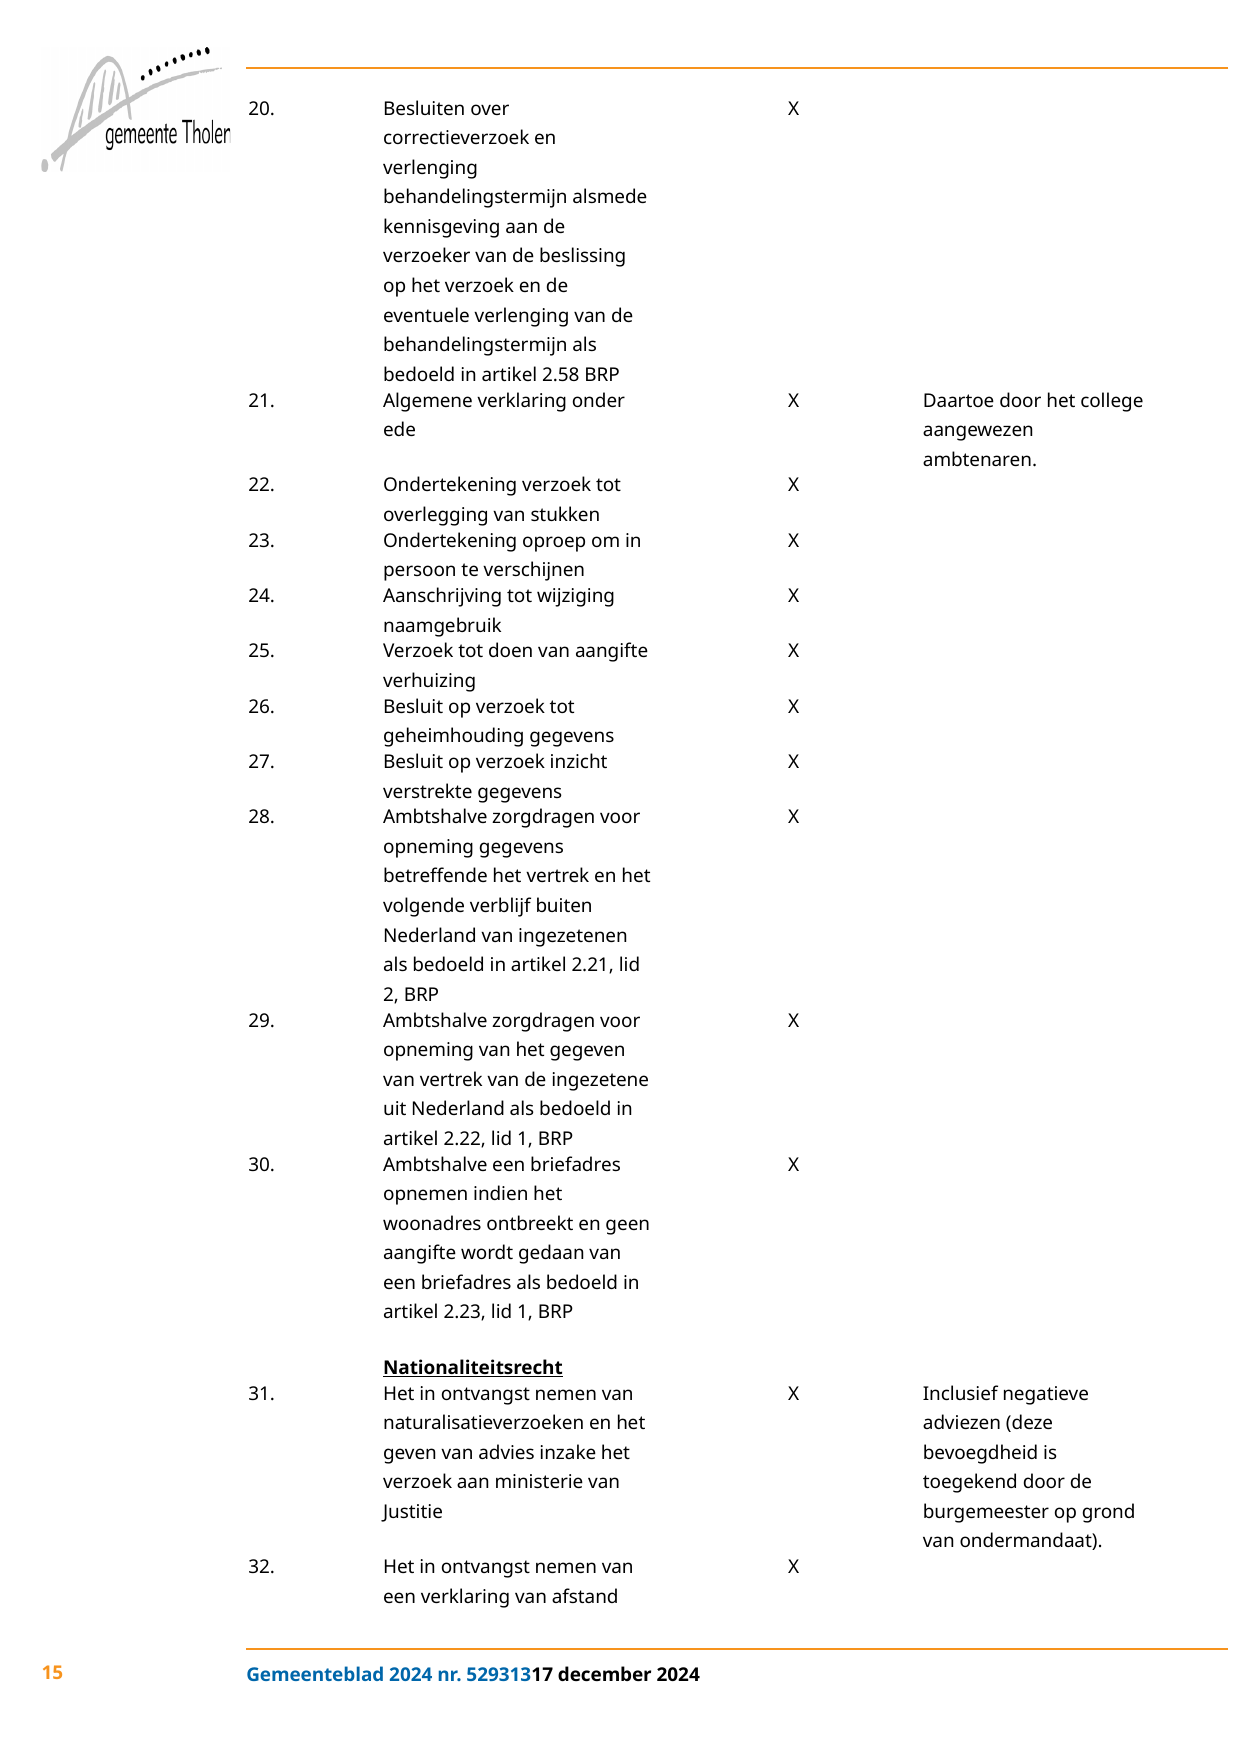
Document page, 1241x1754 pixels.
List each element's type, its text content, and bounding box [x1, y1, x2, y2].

table_cell [923, 95, 1152, 387]
table_cell [923, 1007, 1152, 1151]
table_cell [923, 693, 1152, 748]
table_cell [923, 1151, 1152, 1324]
table_cell 22. [248, 472, 383, 527]
table_cell 21. [248, 387, 383, 472]
table_cell [653, 1325, 788, 1380]
table_cell X [788, 387, 923, 472]
table_cell [653, 1380, 788, 1553]
table_cell [653, 748, 788, 803]
table_cell [923, 472, 1152, 527]
table_cell [653, 582, 788, 638]
table_cell 26. [248, 693, 383, 748]
table_cell Nationaliteitsrecht [383, 1325, 653, 1380]
table_cell [653, 804, 788, 1007]
table_cell Daartoe door het college aangewezen ambtenaren. [923, 387, 1152, 472]
table_cell 23. [248, 527, 383, 582]
table_cell X [788, 804, 923, 1007]
table_cell [653, 693, 788, 748]
table_cell [923, 582, 1152, 638]
table_cell Ondertekening oproep om in persoon te verschijnen [383, 527, 653, 582]
table_cell X [788, 638, 923, 693]
table_cell [653, 387, 788, 472]
table_cell X [788, 1554, 923, 1609]
table_cell 28. [248, 804, 383, 1007]
table_cell [923, 1554, 1152, 1609]
table_cell Besluiten over correctieverzoek en verlenging behandelingstermijn alsmede kennisgeving aan de verzoeker van de beslissing op het verzoek en de eventuele verlenging van de behandelingstermijn als bedoeld in artikel 2.58 BRP [383, 95, 653, 387]
picture [41, 47, 231, 172]
table_cell 20. [248, 95, 383, 387]
table_cell [653, 1151, 788, 1324]
table_cell Ambtshalve een briefadres opnemen indien het woonadres ontbreekt en geen aangifte wordt gedaan van een briefadres als bedoeld in artikel 2.23, lid 1, BRP [383, 1151, 653, 1324]
table_cell [923, 1325, 1152, 1380]
table_cell 30. [248, 1151, 383, 1324]
table_cell 25. [248, 638, 383, 693]
table_cell X [788, 748, 923, 803]
table_cell Inclusief negatieve adviezen (deze bevoegdheid is toegekend door de burgemeester op grond van ondermandaat). [923, 1380, 1152, 1553]
table_cell Het in ontvangst nemen van naturalisatieverzoeken en het geven van advies inzake het verzoek aan ministerie van Justitie [383, 1380, 653, 1553]
table_cell 31. [248, 1380, 383, 1553]
table_cell [923, 527, 1152, 582]
table_cell X [788, 1380, 923, 1553]
table_cell [788, 1325, 923, 1380]
table_cell [653, 638, 788, 693]
table_cell [653, 527, 788, 582]
table_cell [653, 472, 788, 527]
table_cell Verzoek tot doen van aangifte verhuizing [383, 638, 653, 693]
table_cell X [788, 1007, 923, 1151]
table_cell Besluit op verzoek inzicht verstrekte gegevens [383, 748, 653, 803]
table_cell 32. [248, 1554, 383, 1609]
table_cell [923, 638, 1152, 693]
table_cell Ondertekening verzoek tot overlegging van stukken [383, 472, 653, 527]
table_cell 29. [248, 1007, 383, 1151]
table_cell X [788, 693, 923, 748]
table_cell 24. [248, 582, 383, 638]
table_cell [923, 748, 1152, 803]
table_cell [653, 1007, 788, 1151]
table_cell [923, 804, 1152, 1007]
table_cell Het in ontvangst nemen van een verklaring van afstand [383, 1554, 653, 1609]
table_cell [653, 95, 788, 387]
table_cell X [788, 472, 923, 527]
table_cell Ambtshalve zorgdragen voor opneming van het gegeven van vertrek van de ingezetene uit Nederland als bedoeld in artikel 2.22, lid 1, BRP [383, 1007, 653, 1151]
table_cell X [788, 527, 923, 582]
table_cell [653, 1554, 788, 1609]
table_cell X [788, 582, 923, 638]
table_cell X [788, 1151, 923, 1324]
table_cell Ambtshalve zorgdragen voor opneming gegevens betreffende het vertrek en het volgende verblijf buiten Nederland van ingezetenen als bedoeld in artikel 2.21, lid 2, BRP [383, 804, 653, 1007]
table_cell [248, 1325, 383, 1380]
table_cell Algemene verklaring onder ede [383, 387, 653, 472]
table_cell X [788, 95, 923, 387]
table_cell Besluit op verzoek tot geheimhouding gegevens [383, 693, 653, 748]
table_cell Aanschrijving tot wijziging naamgebruik [383, 582, 653, 638]
table_cell 27. [248, 748, 383, 803]
